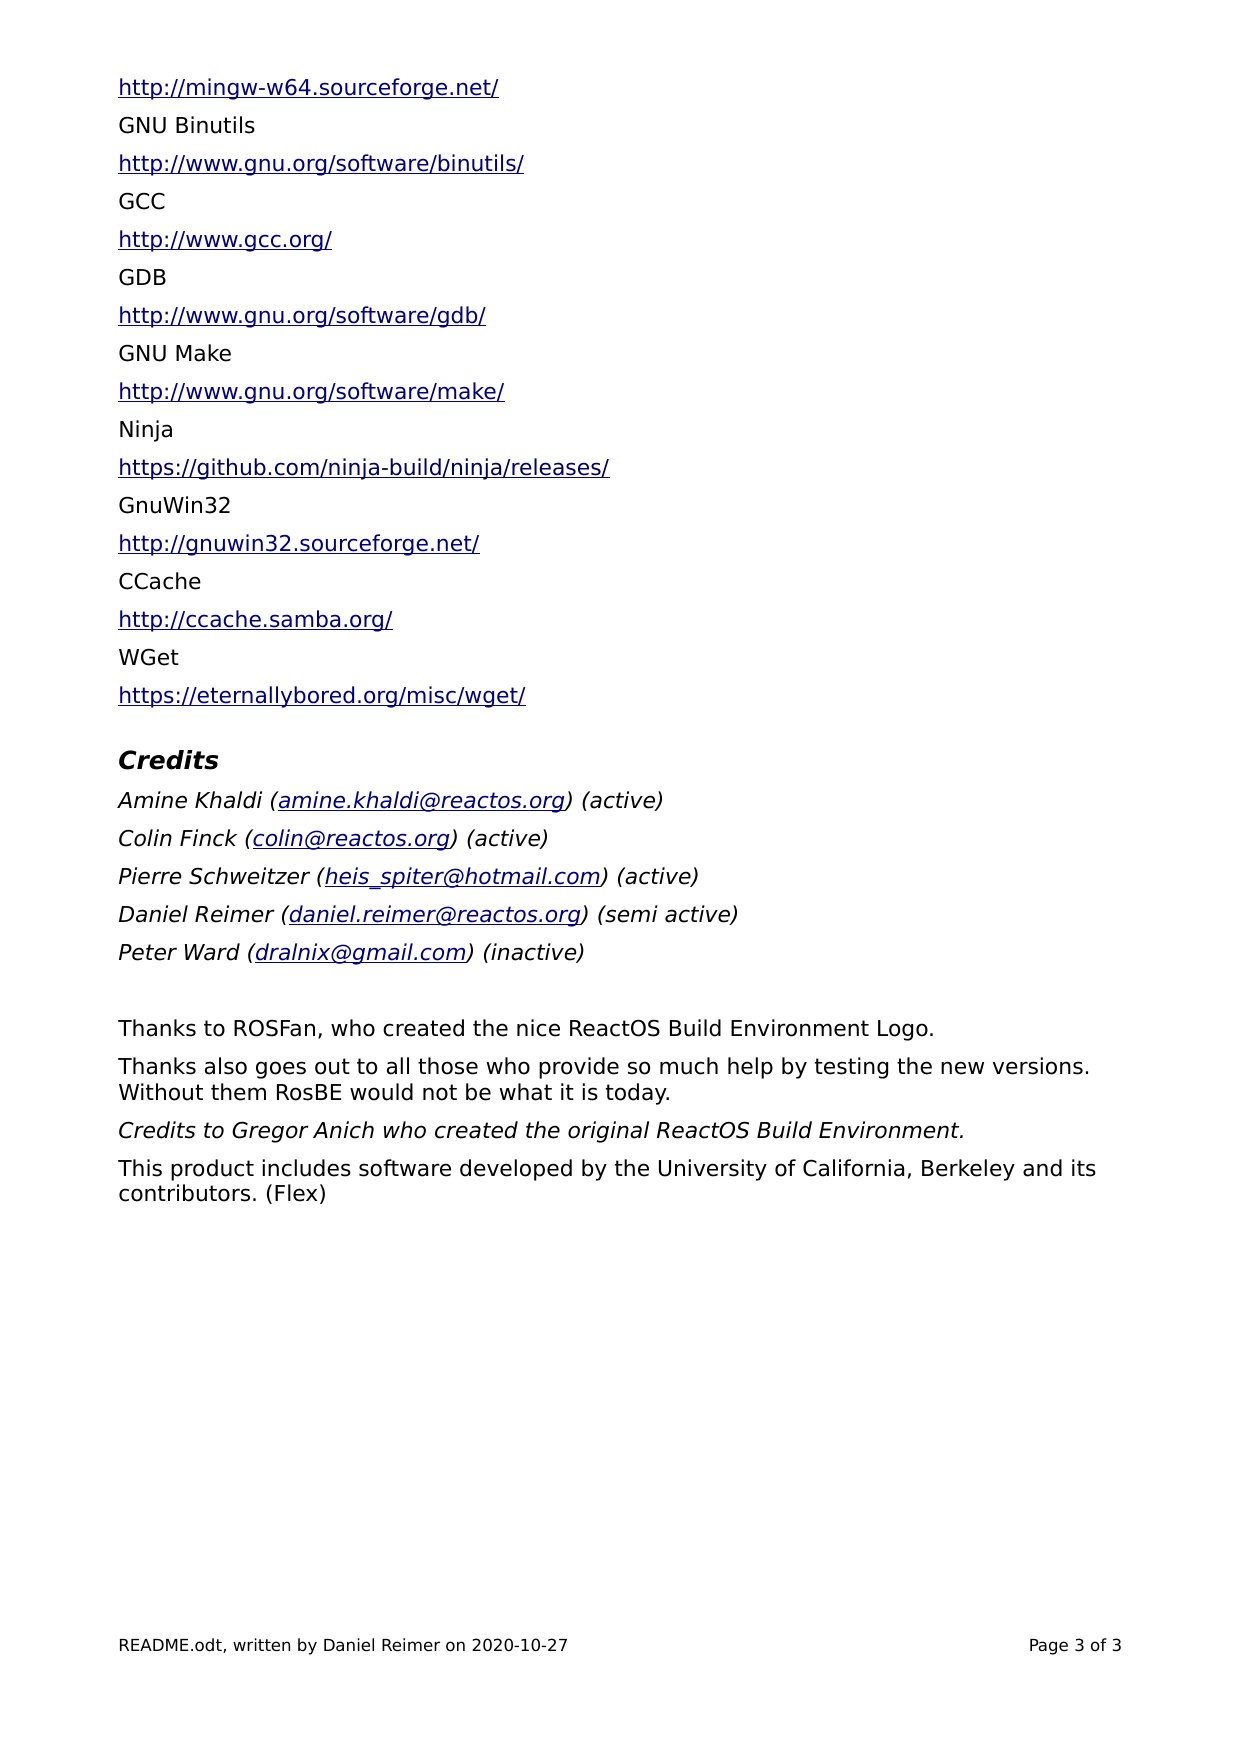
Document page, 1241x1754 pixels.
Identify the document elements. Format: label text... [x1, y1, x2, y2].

subtitle Credits [118, 746, 1122, 776]
text http://ccache.samba.org/ [118, 607, 1122, 633]
text Colin Finck (colin@reactos.org) (active) [118, 826, 1122, 852]
text http://mingw-w64.sourceforge.net/ [118, 75, 1122, 101]
text https://github.com/ninja-build/ninja/releases/ [118, 455, 1122, 481]
text GnuWin32 [118, 493, 1122, 519]
text Pierre Schweitzer (heis_spiter@hotmail.com) (active) [118, 864, 1122, 889]
text GNU Make [118, 341, 1122, 367]
text http://www.gnu.org/software/gdb/ [118, 303, 1122, 329]
text http://www.gnu.org/software/binutils/ [118, 151, 1122, 177]
text Thanks also goes out to all those who provide so much help by testing the new versions. Without them RosBE would not be what it is today. [118, 1054, 1122, 1105]
text This product includes software developed by the University of California, Berkeley and its contributors. (Flex) [118, 1156, 1122, 1207]
text CCache [118, 569, 1122, 595]
text http://www.gcc.org/ [118, 227, 1122, 253]
text Daniel Reimer (daniel.reimer@reactos.org) (semi active) [118, 902, 1122, 928]
text Ninja [118, 417, 1122, 443]
text http://gnuwin32.sourceforge.net/ [118, 531, 1122, 557]
text Peter Ward (dralnix@gmail.com) (inactive) [118, 940, 1122, 966]
text Thanks to ROSFan, who created the nice ReactOS Build Environment Logo. [118, 1016, 1122, 1042]
text Credits to Gregor Anich who created the original ReactOS Build Environment. [118, 1118, 1122, 1143]
text WGet [118, 645, 1122, 671]
text http://www.gnu.org/software/make/ [118, 379, 1122, 405]
text GDB [118, 265, 1122, 291]
text GCC [118, 189, 1122, 214]
text Amine Khaldi (amine.khaldi@reactos.org) (active) [118, 788, 1122, 813]
text GNU Binutils [118, 113, 1122, 138]
text https://eternallybored.org/misc/wget/ [118, 683, 1122, 709]
